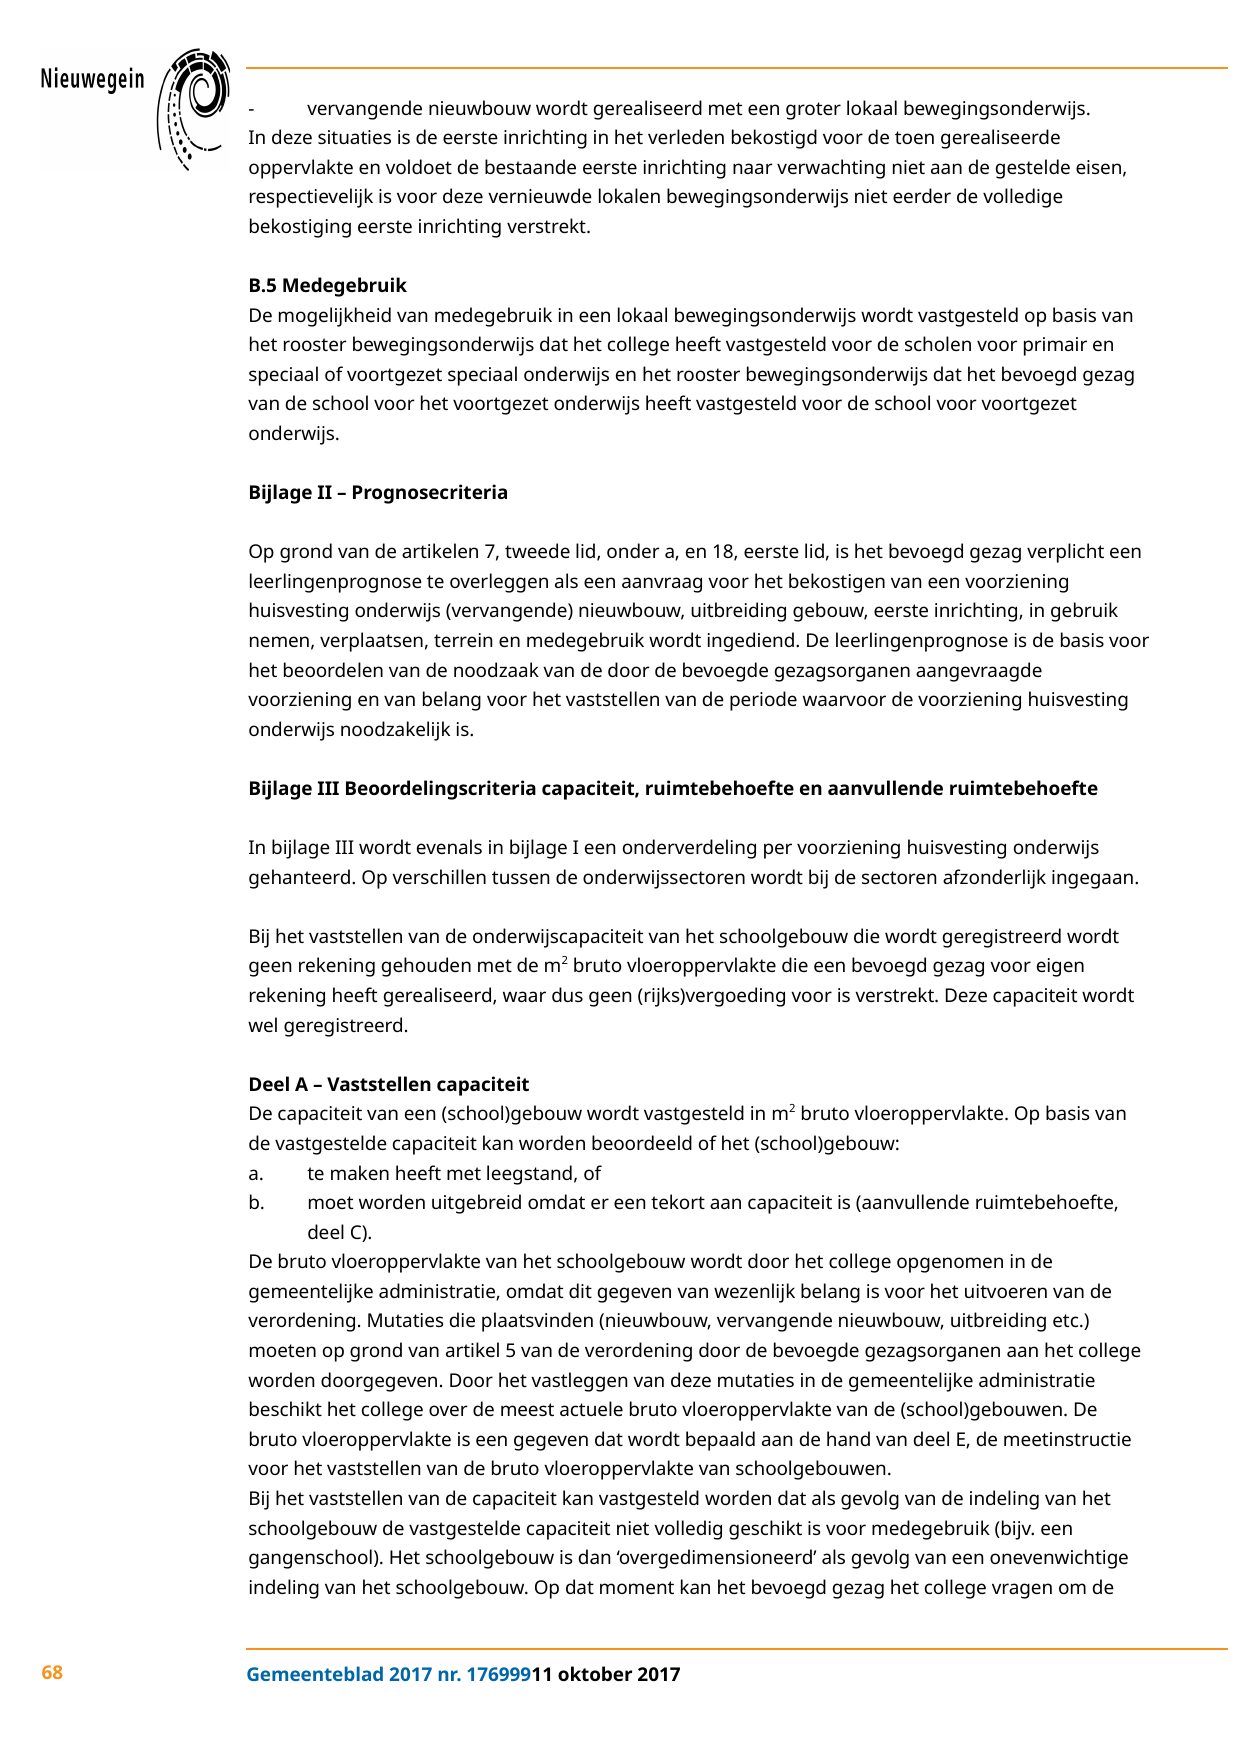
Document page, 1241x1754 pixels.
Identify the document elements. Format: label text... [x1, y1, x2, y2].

list moet worden uitgebreid omdat er een tekort aan capaciteit is (aanvullende ruimtebehoefte, deel C). [248, 1189, 1152, 1245]
text De bruto vloeroppervlakte van het schoolgebouw wordt door het college opgenomen in de gemeentelijke administratie, omdat dit gegeven van wezenlijk belang is voor het uitvoeren van de verordening. Mutaties die plaatsvinden (nieuwbouw, vervangende nieuwbouw, uitbreiding etc.) moeten op grond van artikel 5 van de verordening door de bevoegde gezagsorganen aan het college worden doorgegeven. Door het vastleggen van deze mutaties in de gemeentelijke administratie beschikt het college over de meest actuele bruto vloeroppervlakte van de (school)gebouwen. De bruto vloeroppervlakte is een gegeven dat wordt bepaald aan de hand van deel E, de meetinstructie voor het vaststellen van de bruto vloeroppervlakte van schoolgebouwen. [248, 1248, 1152, 1481]
text Bijlage III Beoordelingscriteria capaciteit, ruimtebehoefte en aanvullende ruimtebehoefte [248, 775, 1152, 801]
text Op grond van de artikelen 7, tweede lid, onder a, en 18, eerste lid, is het bevoegd gezag verplicht een leerlingenprognose te overleggen als een aanvraag voor het bekostigen van een voorziening huisvesting onderwijs (vervangende) nieuwbouw, uitbreiding gebouw, eerste inrichting, in gebruik nemen, verplaatsen, terrein en medegebruik wordt ingediend. De leerlingenprognose is de basis voor het beoordelen van de noodzaak van de door de bevoegde gezagsorganen aangevraagde voorziening en van belang voor het vaststellen van de periode waarvoor de voorziening huisvesting onderwijs noodzakelijk is. [248, 538, 1152, 742]
picture [41, 47, 231, 172]
text In bijlage III wordt evenals in bijlage I een onderverdeling per voorziening huisvesting onderwijs gehanteerd. Op verschillen tussen de onderwijssectoren wordt bij de sectoren afzonderlijk ingegaan. [248, 834, 1152, 890]
text De capaciteit van een (school)gebouw wordt vastgesteld in m2 bruto vloeroppervlakte. Op basis van de vastgestelde capaciteit kan worden beoordeeld of het (school)gebouw: [248, 1101, 1152, 1156]
text B.5 Medegebruik [248, 272, 1152, 298]
text Bijlage II – Prognosecriteria [248, 479, 1152, 505]
list vervangende nieuwbouw wordt gerealiseerd met een groter lokaal bewegingsonderwijs. [248, 95, 1152, 121]
text Bij het vaststellen van de onderwijscapaciteit van het schoolgebouw die wordt geregistreerd wordt geen rekening gehouden met de m2 bruto vloeroppervlakte die een bevoegd gezag voor eigen rekening heeft gerealiseerd, waar dus geen (rijks)vergoeding voor is verstrekt. Deze capaciteit wordt wel geregistreerd. [248, 923, 1152, 1038]
text Bij het vaststellen van de capaciteit kan vastgesteld worden dat als gevolg van de indeling van het schoolgebouw de vastgestelde capaciteit niet volledig geschikt is voor medegebruik (bijv. een gangenschool). Het schoolgebouw is dan ‘overgedimensioneerd’ als gevolg van een onevenwichtige indeling van het schoolgebouw. Op dat moment kan het bevoegd gezag het college vragen om de [248, 1485, 1152, 1600]
text Deel A – Vaststellen capaciteit [248, 1071, 1152, 1097]
text In deze situaties is de eerste inrichting in het verleden bekostigd voor de toen gerealiseerde oppervlakte en voldoet de bestaande eerste inrichting naar verwachting niet aan de gestelde eisen, respectievelijk is voor deze vernieuwde lokalen bewegingsonderwijs niet eerder de volledige bekostiging eerste inrichting verstrekt. [248, 124, 1152, 239]
list te maken heeft met leegstand, of [248, 1160, 1152, 1186]
text De mogelijkheid van medegebruik in een lokaal bewegingsonderwijs wordt vastgesteld op basis van het rooster bewegingsonderwijs dat het college heeft vastgesteld voor de scholen voor primair en speciaal of voortgezet speciaal onderwijs en het rooster bewegingsonderwijs dat het bevoegd gezag van de school voor het voortgezet onderwijs heeft vastgesteld voor de school voor voortgezet onderwijs. [248, 302, 1152, 446]
